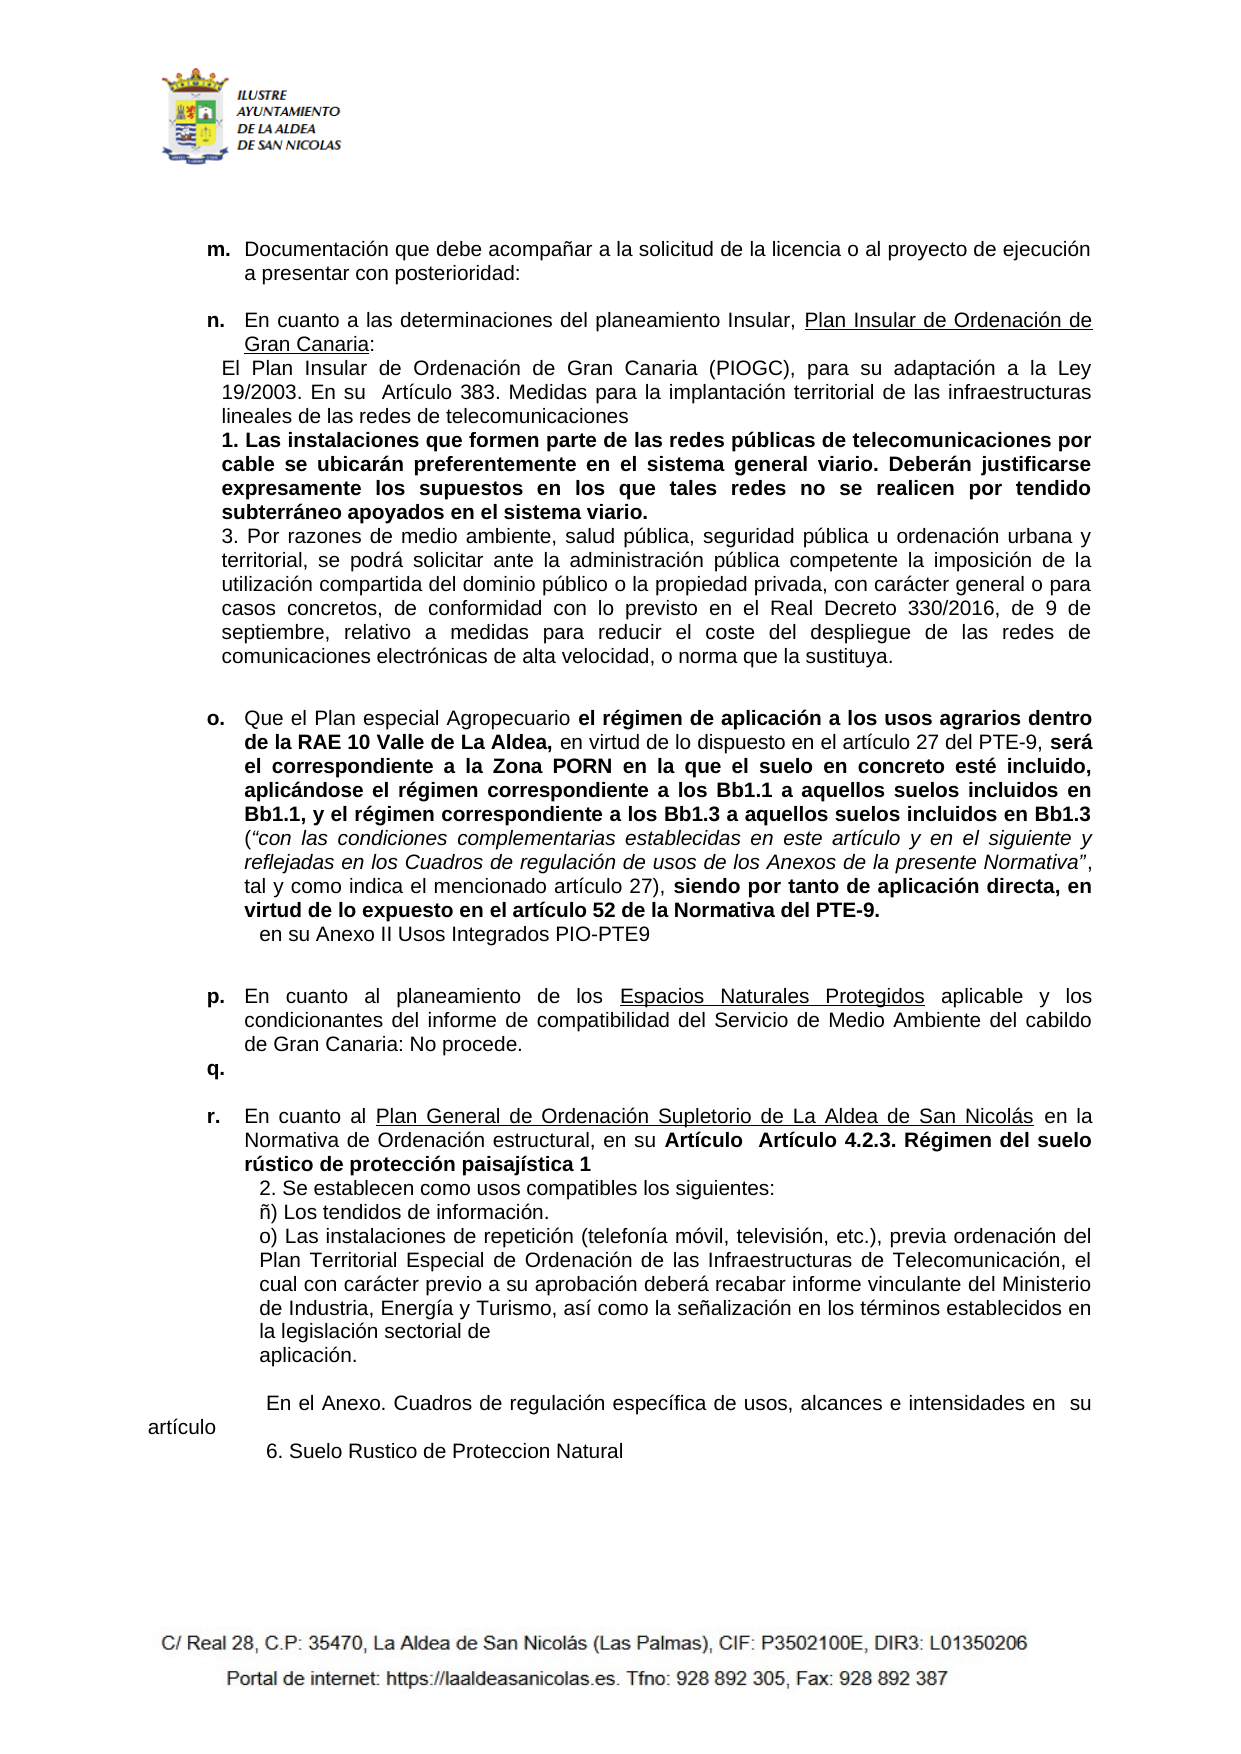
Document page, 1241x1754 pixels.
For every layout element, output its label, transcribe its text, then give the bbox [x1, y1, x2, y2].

list Documentación que debe acompañar a la solicitud de la licencia o al proyecto de ejecución a presentar con posterioridad: [207, 236, 1093, 284]
text ñ) Los tendidos de información. [259, 1199, 1093, 1223]
text aplicación. [259, 1343, 1093, 1367]
list En cuanto al Plan General de Ordenación Supletorio de La Aldea de San Nicolás en la Normativa de Ordenación estructural, en su Artículo Artículo 4.2.3. Régimen del suelo rústico de protección paisajística 1 [207, 1104, 1093, 1176]
picture [148, 60, 357, 172]
list 1. Las instalaciones que formen parte de las redes públicas de telecomunicaciones por cable se ubicarán preferentemente en el sistema general viario. Deberán justificarse expresamente los supuestos en los que tales redes no se realicen por tendido subterráneo apoyados en el sistema viario. [221, 428, 1093, 524]
text 6. Suelo Rustico de Proteccion Natural [148, 1439, 1093, 1463]
list 3. Por razones de medio ambiente, salud pública, seguridad pública u ordenación urbana y territorial, se podrá solicitar ante la administración pública competente la imposición de la utilización compartida del dominio público o la propiedad privada, con carácter general o para casos concretos, de conformidad con lo previsto en el Real Decreto 330/2016, de 9 de septiembre, relativo a medidas para reducir el coste del despliegue de las redes de comunicaciones electrónicas de alta velocidad, o norma que la sustituya. [221, 524, 1093, 668]
text En el Anexo. Cuadros de regulación específica de usos, alcances e intensidades en su artículo [148, 1391, 1093, 1439]
list Que el Plan especial Agropecuario el régimen de aplicación a los usos agrarios dentro de la RAE 10 Valle de La Aldea, en virtud de lo dispuesto en el artículo 27 del PTE-9, será el correspondiente a la Zona PORN en la que el suelo en concreto esté incluido, aplicándose el régimen correspondiente a los Bb1.1 a aquellos suelos incluidos en Bb1.1, y el régimen correspondiente a los Bb1.3 a aquellos suelos incluidos en Bb1.3 (“con las condiciones complementarias establecidas en este artículo y en el siguiente y reflejadas en los Cuadros de regulación de usos de los Anexos de la presente Normativa”, tal y como indica el mencionado artículo 27), siendo por tanto de aplicación directa, en virtud de lo expuesto en el artículo 52 de la Normativa del PTE-9. [207, 706, 1093, 922]
list en su Anexo II Usos Integrados PIO-PTE9 [259, 922, 1093, 946]
text o) Las instalaciones de repetición (telefonía móvil, televisión, etc.), previa ordenación del Plan Territorial Especial de Ordenación de las Infraestructuras de Telecomunicación, el cual con carácter previo a su aprobación deberá recabar informe vinculante del Ministerio de Industria, Energía y Turismo, así como la señalización en los términos establecidos en la legislación sectorial de [259, 1223, 1093, 1343]
picture [149, 1627, 1034, 1694]
list El Plan Insular de Ordenación de Gran Canaria (PIOGC), para su adaptación a la Ley 19/2003. En su Artículo 383. Medidas para la implantación territorial de las infraestructuras lineales de las redes de telecomunicaciones [221, 356, 1093, 428]
list En cuanto a las determinaciones del planeamiento Insular, Plan Insular de Ordenación de Gran Canaria: [207, 308, 1093, 356]
list En cuanto al planeamiento de los Espacios Naturales Protegidos aplicable y los condicionantes del informe de compatibilidad del Servicio de Medio Ambiente del cabildo de Gran Canaria: No procede. [207, 984, 1093, 1056]
text 2. Se establecen como usos compatibles los siguientes: [259, 1176, 1093, 1199]
